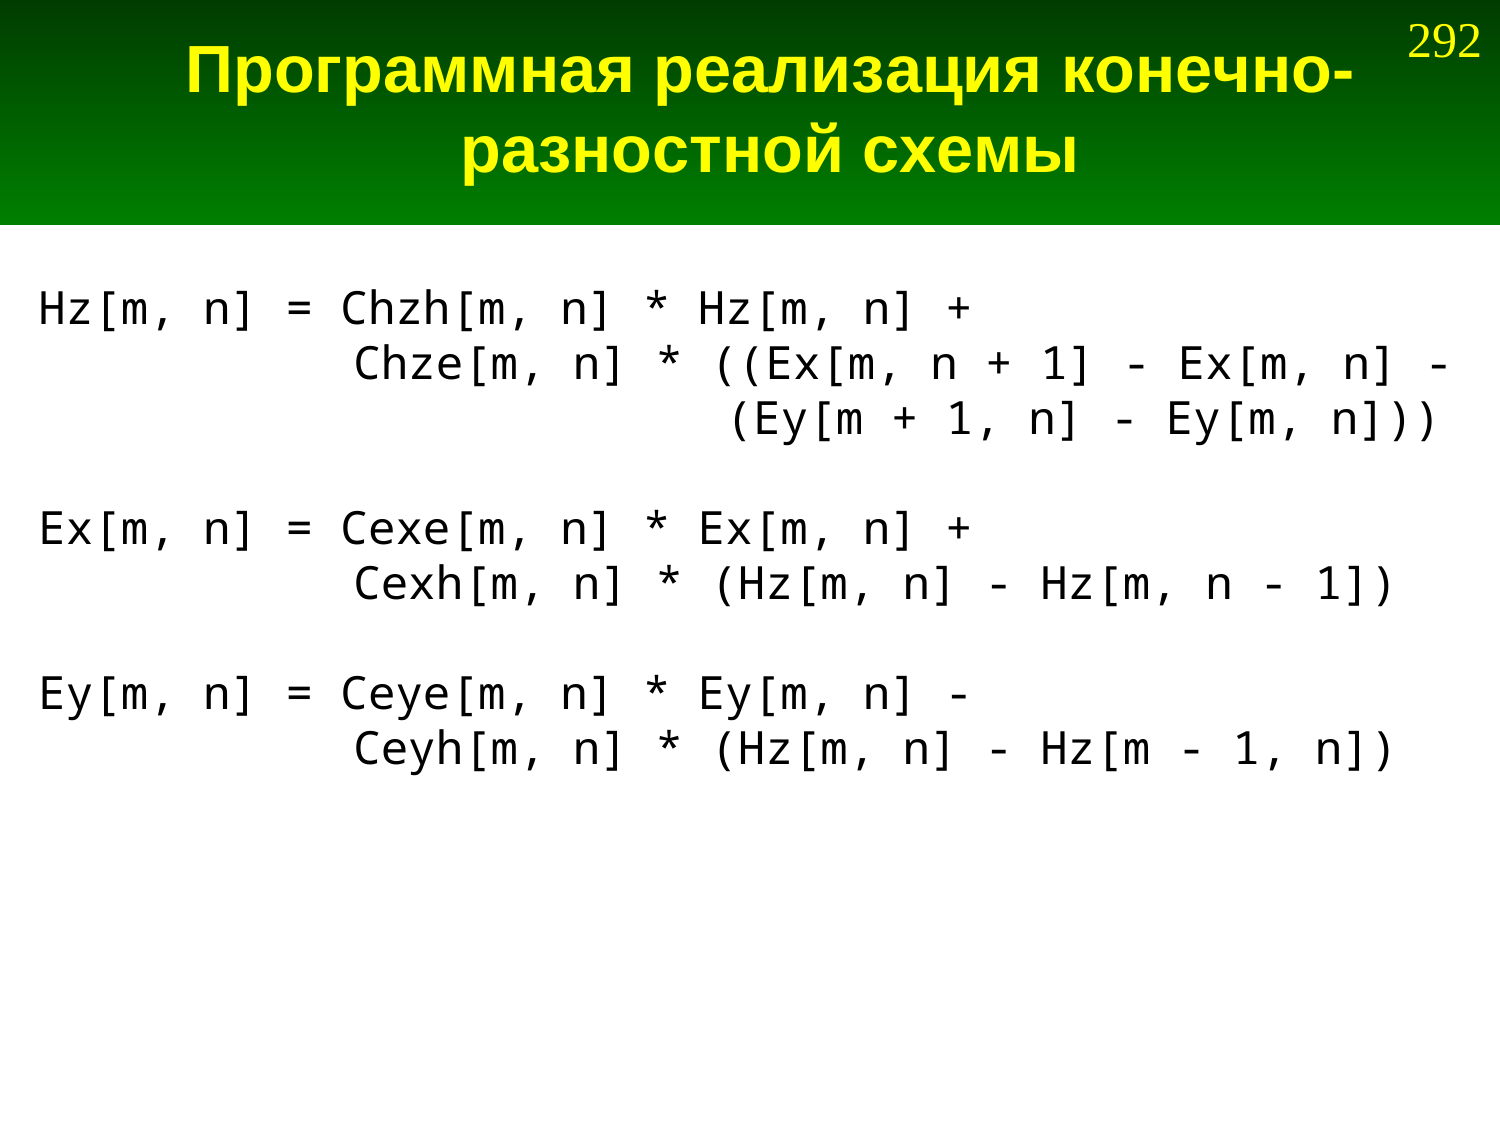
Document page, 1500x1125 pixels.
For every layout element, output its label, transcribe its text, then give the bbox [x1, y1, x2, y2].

title Программная реализация конечно-разностной схемы [100, 7, 1441, 204]
text_box Hz[m, n] = Chzh[m, n] * Hz[m, n] + Chze[m, n] * ((Ex[m, n + 1] - Ex[m, n] - (Ey[m + 1, n] - Ey[m, n])) Ex[m, n] = Cexe[m, n] * Ex[m, n] + Cexh[m, n] * (Hz[m, n] - Hz[m, n - 1]) Ey[m, n] = Ceye[m, n] * Ey[m, n] - Ceyh[m, n] * (Hz[m, n] - Hz[m - 1, n]) [23, 271, 1472, 827]
